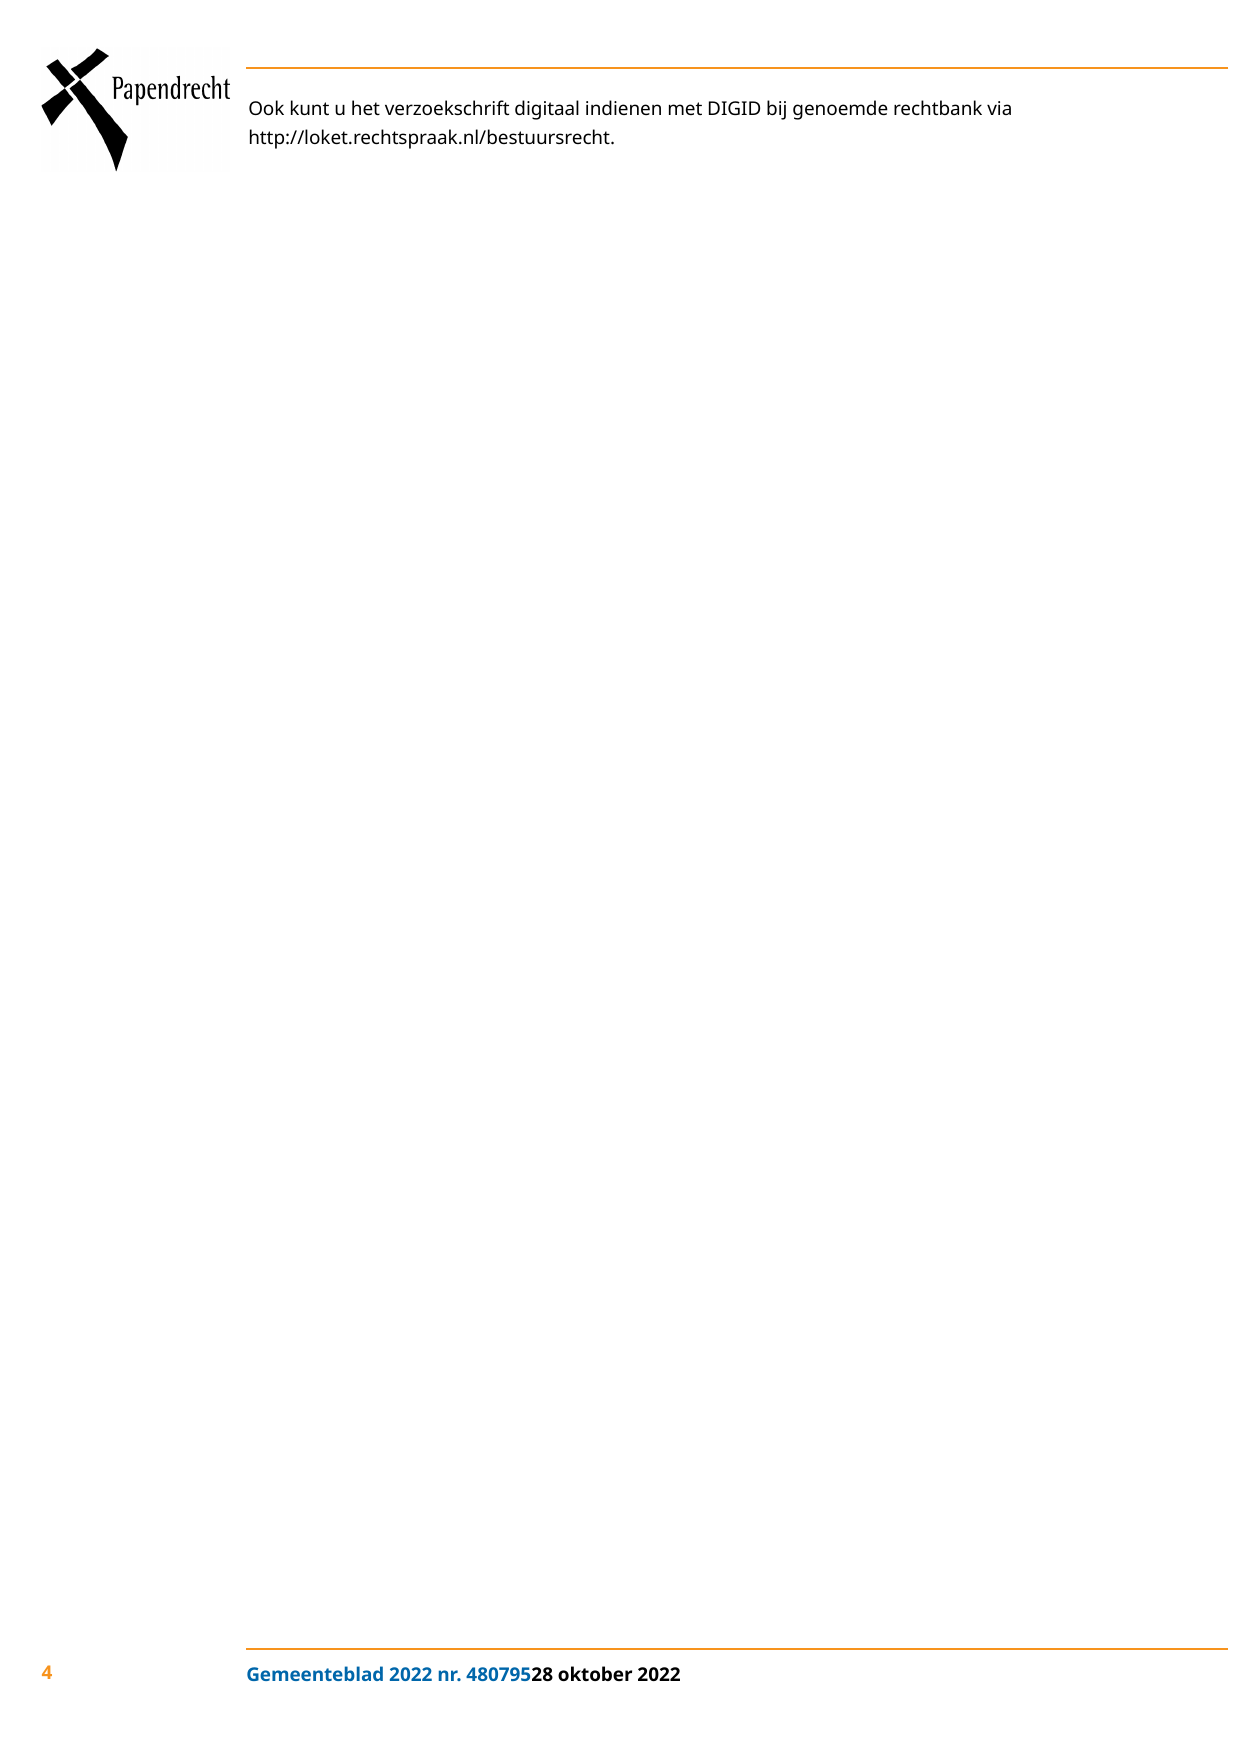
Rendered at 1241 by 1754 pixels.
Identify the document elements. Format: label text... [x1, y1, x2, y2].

picture [41, 47, 231, 172]
text Ook kunt u het verzoekschrift digitaal indienen met DIGID bij genoemde rechtbank via http://loket.rechtspraak.nl/bestuursrecht. [248, 95, 1152, 150]
